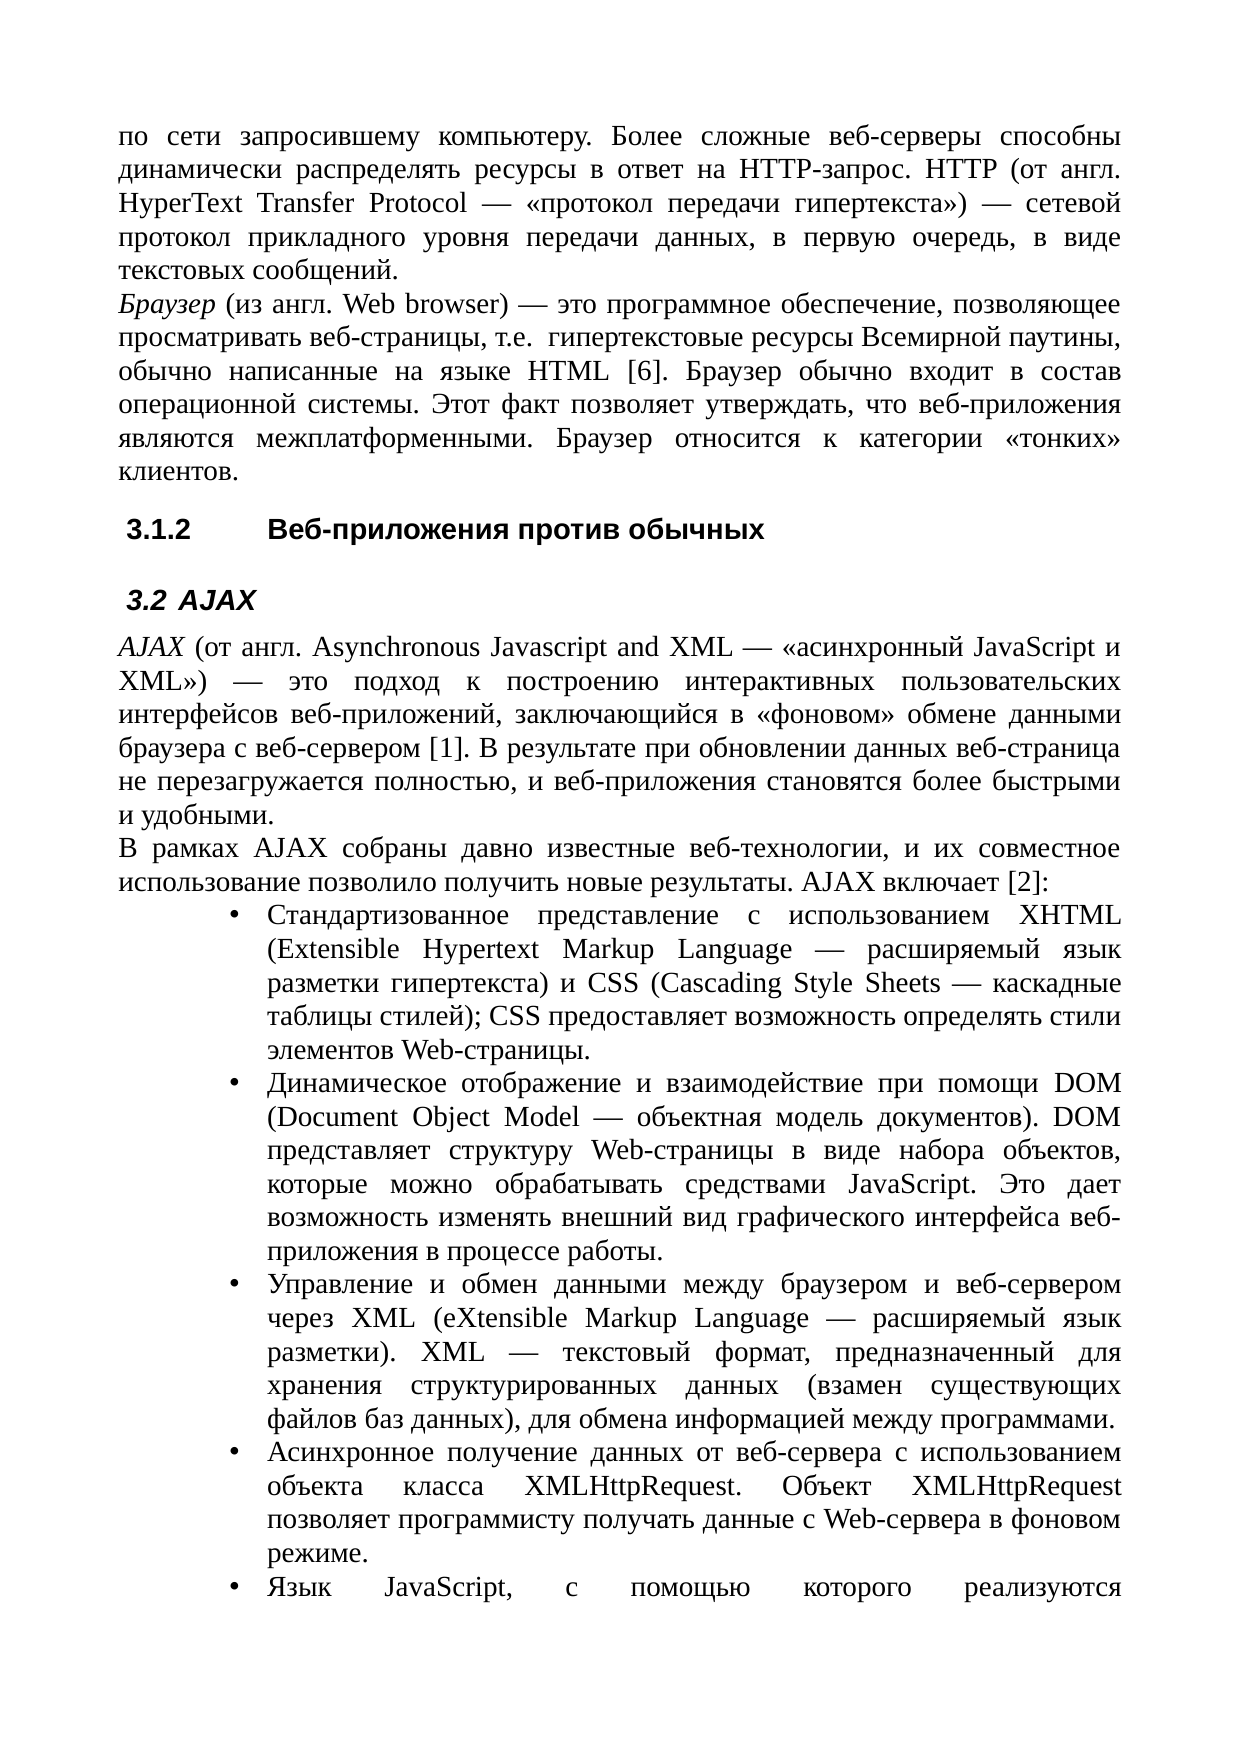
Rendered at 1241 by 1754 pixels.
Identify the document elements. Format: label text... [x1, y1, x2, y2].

text В рамках AJAX собраны давно известные веб-технологии, и их совместное использование позволило получить новые результаты. AJAX включает [2]: [118, 830, 1122, 897]
list Стандартизованное представление с использованием XHTML (Extensible Hypertext Markup Language — расширяемый язык разметки гипертекста) и CSS (Cascading Style Sheets — каскадные таблицы стилей); CSS предоставляет возможность определять стили элементов Web-страницы. [229, 897, 1122, 1065]
text AJAX (от англ. Asynchronous Javascript and XML — «асинхронный JavaScript и XML») — это подход к построению интерактивных пользовательских интерфейсов веб-приложений, заключающийся в «фоновом» обмене данными браузера с веб-сервером [1]. В результате при обновлении данных веб-страница не перезагружается полностью, и веб-приложения становятся более быстрыми и удобными. [118, 629, 1122, 830]
subtitle AJAX [118, 583, 1122, 617]
list Динамическое отображение и взаимодействие при помощи DOM (Document Object Model — объектная модель документов). DOM представляет структуру Web-страницы в виде набора объектов, которые можно обрабатывать средствами JavaScript. Это дает возможность изменять внешний вид графического интерфейса веб-приложения в процессе работы. [229, 1065, 1122, 1267]
list Управление и обмен данными между браузером и веб-сервером через XML (eXtensible Markup Language — расширяемый язык разметки). XML — текстовый формат, предназначенный для хранения структурированных данных (взамен существующих файлов баз данных), для обмена информацией между программами. [229, 1267, 1122, 1434]
text по сети запросившему компьютеру. Более сложные веб-серверы способны динамически распределять ресурсы в ответ на HTTP-запрос. HTTP (от англ. HyperText Transfer Protocol — «протокол передачи гипертекста») — сетевой протокол прикладного уровня передачи данных, в первую очередь, в виде текстовых сообщений. [118, 118, 1122, 286]
list Язык JavaScript, с помощью которого реализуются [229, 1569, 1122, 1602]
subtitle Веб-приложения против обычных [118, 512, 1122, 546]
list Асинхронное получение данных от веб-сервера с использованием объекта класса XMLHttpRequest. Объект XMLHttpRequest позволяет программисту получать данные с Web-сервера в фоновом режиме. [229, 1434, 1122, 1569]
text Браузер (из англ. Web browser) — это программное обеспечение, позволяющее просматривать веб-страницы, т.е. гипертекстовые ресурсы Всемирной паутины, обычно написанные на языке HTML [6]. Браузер обычно входит в состав операционной системы. Этот факт позволяет утверждать, что веб-приложения являются межплатформенными. Браузер относится к категории «тонких» клиентов. [118, 286, 1122, 487]
